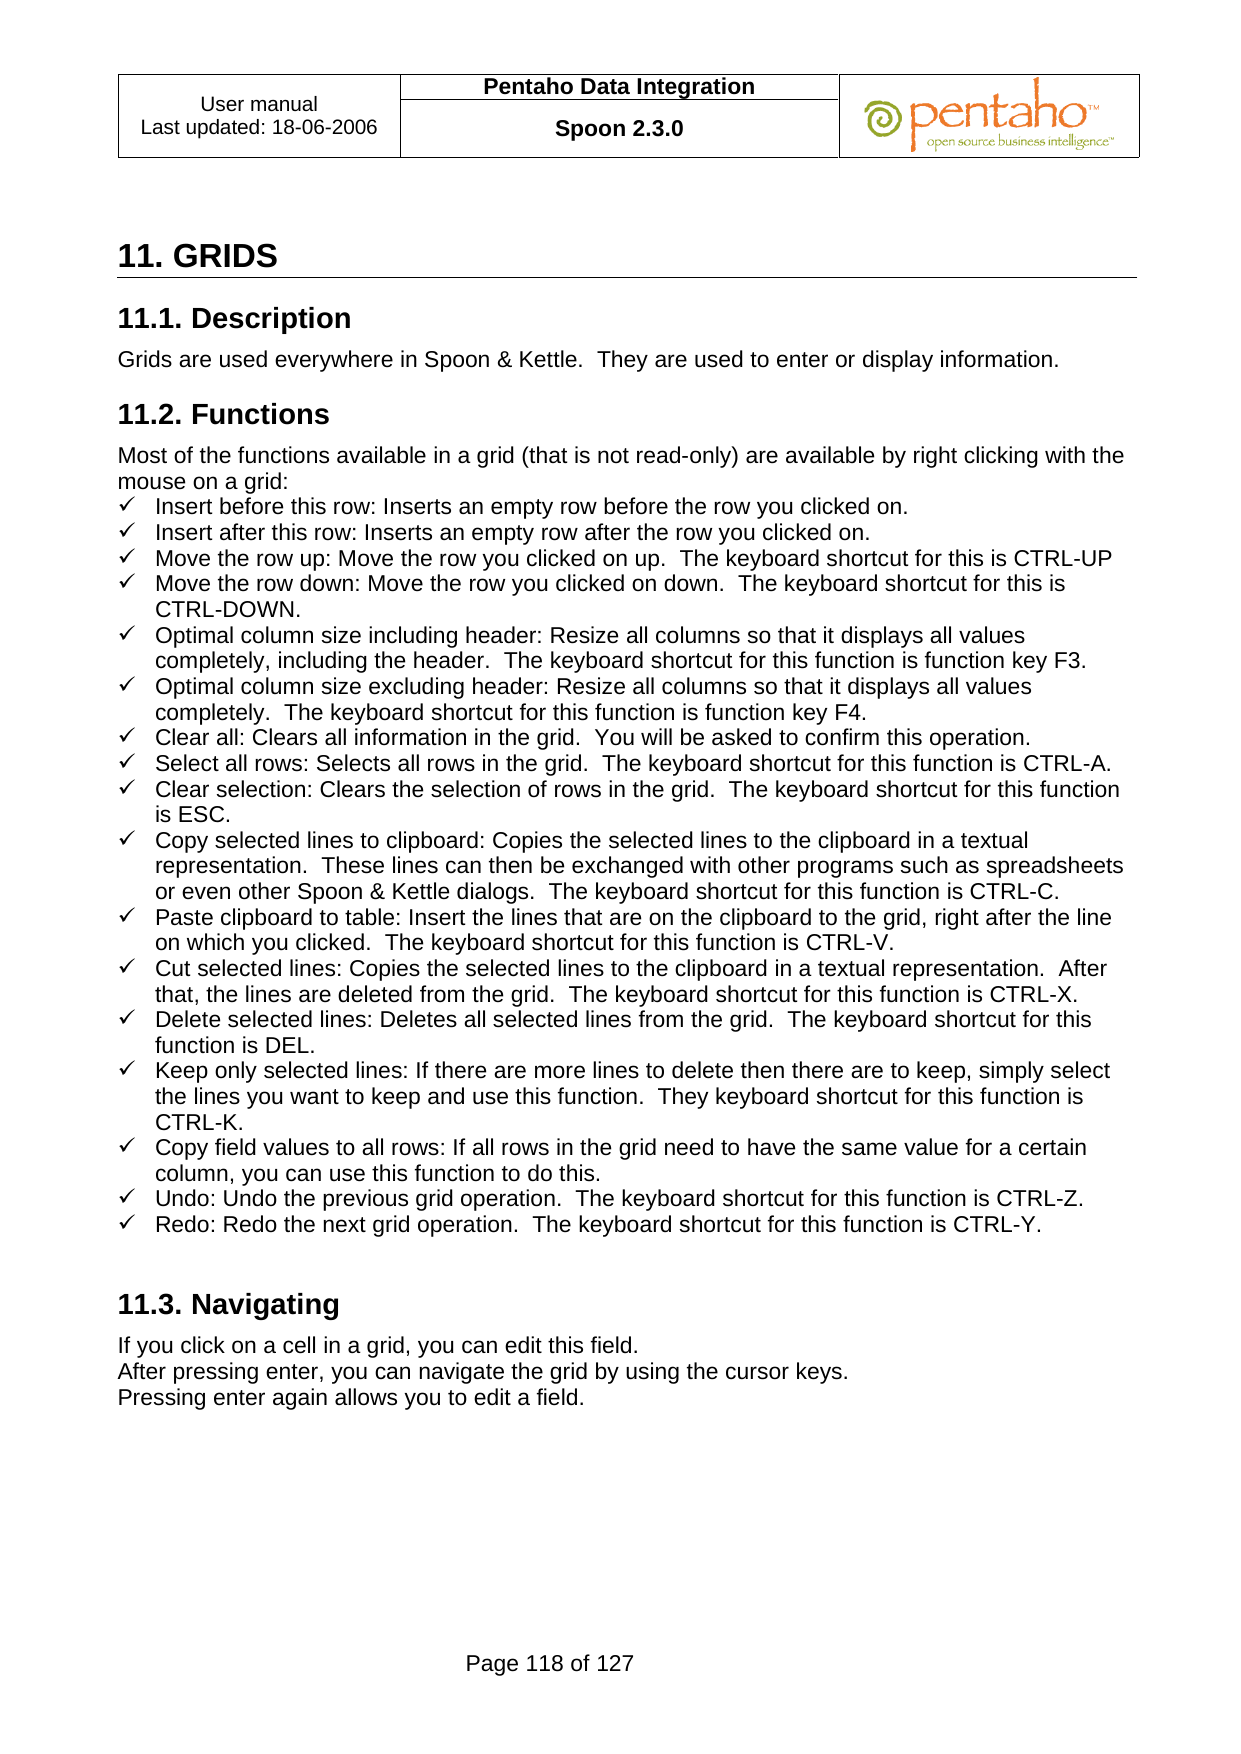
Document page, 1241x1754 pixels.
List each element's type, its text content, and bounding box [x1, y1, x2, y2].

list Clear selection: Clears the selection of rows in the grid. The keyboard shortcut for this function is ESC. [117, 776, 1137, 827]
subtitle Grids [117, 238, 1137, 277]
list Paste clipboard to table: Insert the lines that are on the clipboard to the grid, right after the line on which you clicked. The keyboard shortcut for this function is CTRL-V. [117, 904, 1137, 956]
list Optimal column size excluding header: Resize all columns so that it displays all values completely. The keyboard shortcut for this function is function key F4. [117, 673, 1137, 725]
list Clear all: Clears all information in the grid. You will be asked to confirm this operation. [117, 725, 1137, 751]
list Optimal column size including header: Resize all columns so that it displays all values completely, including the header. The keyboard shortcut for this function is function key F3. [117, 622, 1137, 673]
text After pressing enter, you can navigate the grid by using the cursor keys. [117, 1359, 1137, 1384]
subtitle Description [117, 302, 1137, 334]
list Insert before this row: Inserts an empty row before the row you clicked on. [117, 494, 1137, 519]
text Most of the functions available in a grid (that is not read-only) are available by right clicking with the mouse on a grid: [117, 443, 1137, 494]
list Copy selected lines to clipboard: Copies the selected lines to the clipboard in a textual representation. These lines can then be exchanged with other programs such as spreadsheets or even other Spoon & Kettle dialogs. The keyboard shortcut for this function is CTRL-C. [117, 827, 1137, 904]
list Move the row up: Move the row you clicked on up. The keyboard shortcut for this is CTRL-UP [117, 545, 1137, 571]
list Undo: Undo the previous grid operation. The keyboard shortcut for this function is CTRL-Z. [117, 1186, 1137, 1212]
list Keep only selected lines: If there are more lines to delete then there are to keep, simply select the lines you want to keep and use this function. They keyboard shortcut for this function is CTRL-K. [117, 1058, 1137, 1135]
list Insert after this row: Inserts an empty row after the row you clicked on. [117, 519, 1137, 545]
text Grids are used everywhere in Spoon & Kettle. They are used to enter or display information. [117, 347, 1137, 373]
list Move the row down: Move the row you clicked on down. The keyboard shortcut for this is CTRL-DOWN. [117, 571, 1137, 622]
list Cut selected lines: Copies the selected lines to the clipboard in a textual representation. After that, the lines are deleted from the grid. The keyboard shortcut for this function is CTRL-X. [117, 956, 1137, 1007]
list Copy field values to all rows: If all rows in the grid need to have the same value for a certain column, you can use this function to do this. [117, 1135, 1137, 1186]
list Delete selected lines: Deletes all selected lines from the grid. The keyboard shortcut for this function is DEL. [117, 1007, 1137, 1058]
list Select all rows: Selects all rows in the grid. The keyboard shortcut for this function is CTRL-A. [117, 751, 1137, 776]
subtitle Navigating [117, 1288, 1137, 1321]
text Pressing enter again allows you to edit a field. [117, 1384, 1137, 1410]
subtitle Functions [117, 398, 1137, 430]
text If you click on a cell in a grid, you can edit this field. [117, 1333, 1137, 1359]
list Redo: Redo the next grid operation. The keyboard shortcut for this function is CTRL-Y. [117, 1212, 1137, 1237]
